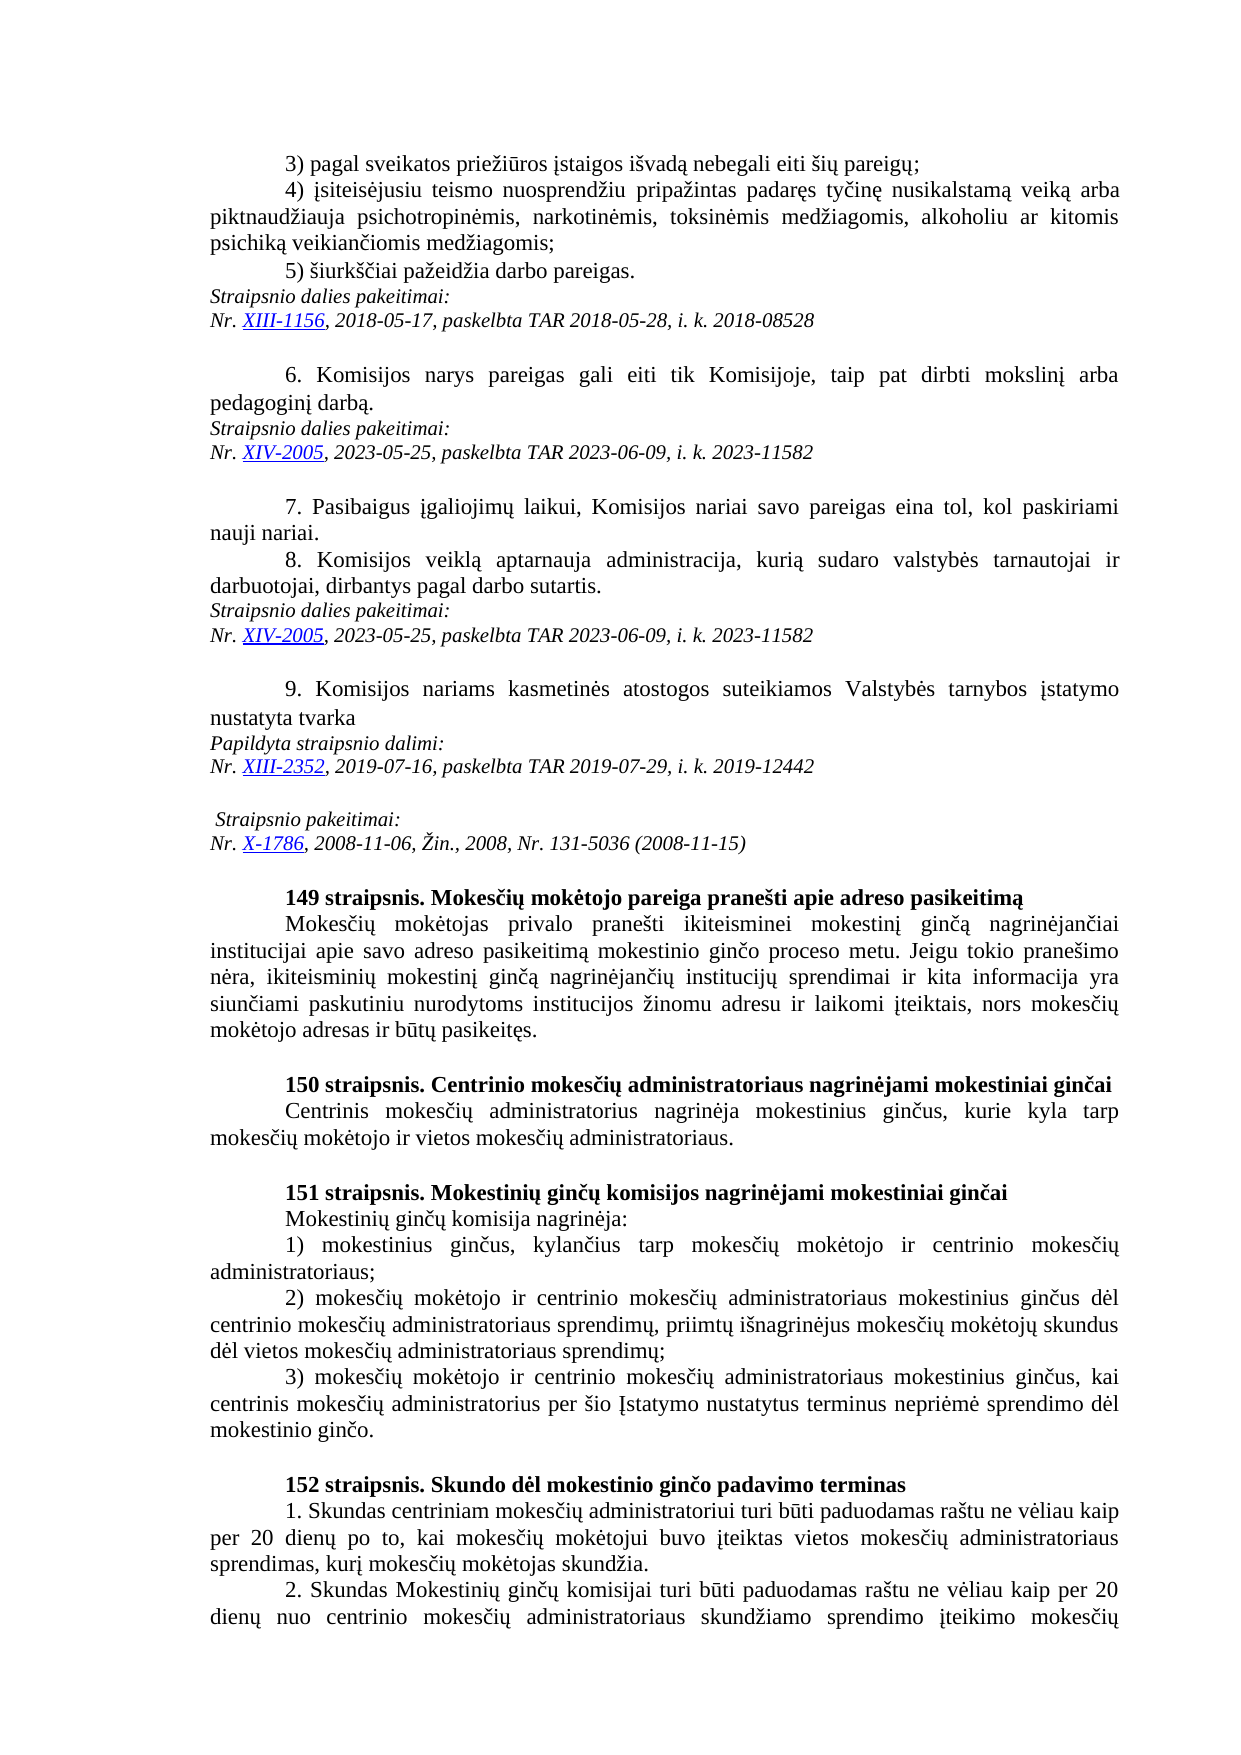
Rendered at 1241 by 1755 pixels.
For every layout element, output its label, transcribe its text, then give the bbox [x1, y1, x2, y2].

text Papildyta straipsnio dalimi: [210, 730, 1120, 754]
text Straipsnio dalies pakeitimai: [210, 416, 1120, 440]
text Mokestinių ginčų komisija nagrinėja: [210, 1205, 1120, 1232]
text 3) mokesčių mokėtojo ir centrinio mokesčių administratoriaus mokestinius ginčus, kai centrinis mokesčių administratorius per šio Įstatymo nustatytus terminus nepriėmė sprendimo dėl mokestinio ginčo. [210, 1363, 1120, 1442]
text Nr. XIII-1156, 2018-05-17, paskelbta TAR 2018-05-28, i. k. 2018-08528 [210, 308, 1120, 332]
text Nr. XIII-2352, 2019-07-16, paskelbta TAR 2019-07-29, i. k. 2019-12442 [210, 754, 1120, 778]
text 7. Pasibaigus įgaliojimų laikui, Komisijos nariai savo pareigas eina tol, kol paskiriami nauji nariai. [210, 493, 1120, 546]
text Centrinis mokesčių administratorius nagrinėja mokestinius ginčus, kurie kyla tarp mokesčių mokėtojo ir vietos mokesčių administratoriaus. [210, 1097, 1120, 1150]
text 2. Skundas Mokestinių ginčų komisijai turi būti paduodamas raštu ne vėliau kaip per 20 dienų nuo centrinio mokesčių administratoriaus skundžiamo sprendimo įteikimo mokesčių [210, 1577, 1120, 1629]
text Mokesčių mokėtojas privalo pranešti ikiteisminei mokestinį ginčą nagrinėjančiai institucijai apie savo adreso pasikeitimą mokestinio ginčo proceso metu. Jeigu tokio pranešimo nėra, ikiteisminių mokestinį ginčą nagrinėjančių institucijų sprendimai ir kita informacija yra siunčiami paskutiniu nurodytoms institucijos žinomu adresu ir laikomi įteiktais, nors mokesčių mokėtojo adresas ir būtų pasikeitęs. [210, 911, 1120, 1042]
text 9. Komisijos nariams kasmetinės atostogos suteikiamos Valstybės tarnybos įstatymo nustatyta tvarka [210, 675, 1120, 730]
text Straipsnio dalies pakeitimai: [210, 598, 1120, 622]
text 4) įsiteisėjusiu teismo nuosprendžiu pripažintas padaręs tyčinę nusikalstamą veiką arba piktnaudžiauja psichotropinėmis, narkotinėmis, toksinėmis medžiagomis, alkoholiu ar kitomis psichiką veikiančiomis medžiagomis; [210, 176, 1120, 255]
text 5) šiurkščiai pažeidžia darbo pareigas. [210, 255, 1120, 284]
text 152 straipsnis. Skundo dėl mokestinio ginčo padavimo terminas [210, 1471, 1120, 1497]
text Straipsnio pakeitimai: [210, 807, 1120, 831]
text Nr. X-1786, 2008-11-06, Žin., 2008, Nr. 131-5036 (2008-11-15) [210, 831, 1120, 855]
text Straipsnio dalies pakeitimai: [210, 284, 1120, 308]
text 149 straipsnis. Mokesčių mokėtojo pareiga pranešti apie adreso pasikeitimą [210, 884, 1120, 911]
text 1. Skundas centriniam mokesčių administratoriui turi būti paduodamas raštu ne vėliau kaip per 20 dienų po to, kai mokesčių mokėtojui buvo įteiktas vietos mokesčių administratoriaus sprendimas, kurį mokesčių mokėtojas skundžia. [210, 1497, 1120, 1577]
text 1) mokestinius ginčus, kylančius tarp mokesčių mokėtojo ir centrinio mokesčių administratoriaus; [210, 1232, 1120, 1284]
text 151 straipsnis. Mokestinių ginčų komisijos nagrinėjami mokestiniai ginčai [210, 1179, 1120, 1205]
text Nr. XIV-2005, 2023-05-25, paskelbta TAR 2023-06-09, i. k. 2023-11582 [210, 622, 1120, 647]
text 8. Komisijos veiklą aptarnauja administracija, kurią sudaro valstybės tarnautojai ir darbuotojai, dirbantys pagal darbo sutartis. [210, 546, 1120, 598]
text 150 straipsnis. Centrinio mokesčių administratoriaus nagrinėjami mokestiniai ginčai [285, 1071, 1120, 1097]
text 2) mokesčių mokėtojo ir centrinio mokesčių administratoriaus mokestinius ginčus dėl centrinio mokesčių administratoriaus sprendimų, priimtų išnagrinėjus mokesčių mokėtojų skundus dėl vietos mokesčių administratoriaus sprendimų; [210, 1284, 1120, 1363]
text 6. Komisijos narys pareigas gali eiti tik Komisijoje, taip pat dirbti mokslinį arba pedagoginį darbą. [210, 361, 1120, 416]
text Nr. XIV-2005, 2023-05-25, paskelbta TAR 2023-06-09, i. k. 2023-11582 [210, 440, 1120, 464]
text 3) pagal sveikatos priežiūros įstaigos išvadą nebegali eiti šių pareigų; [210, 150, 1120, 176]
